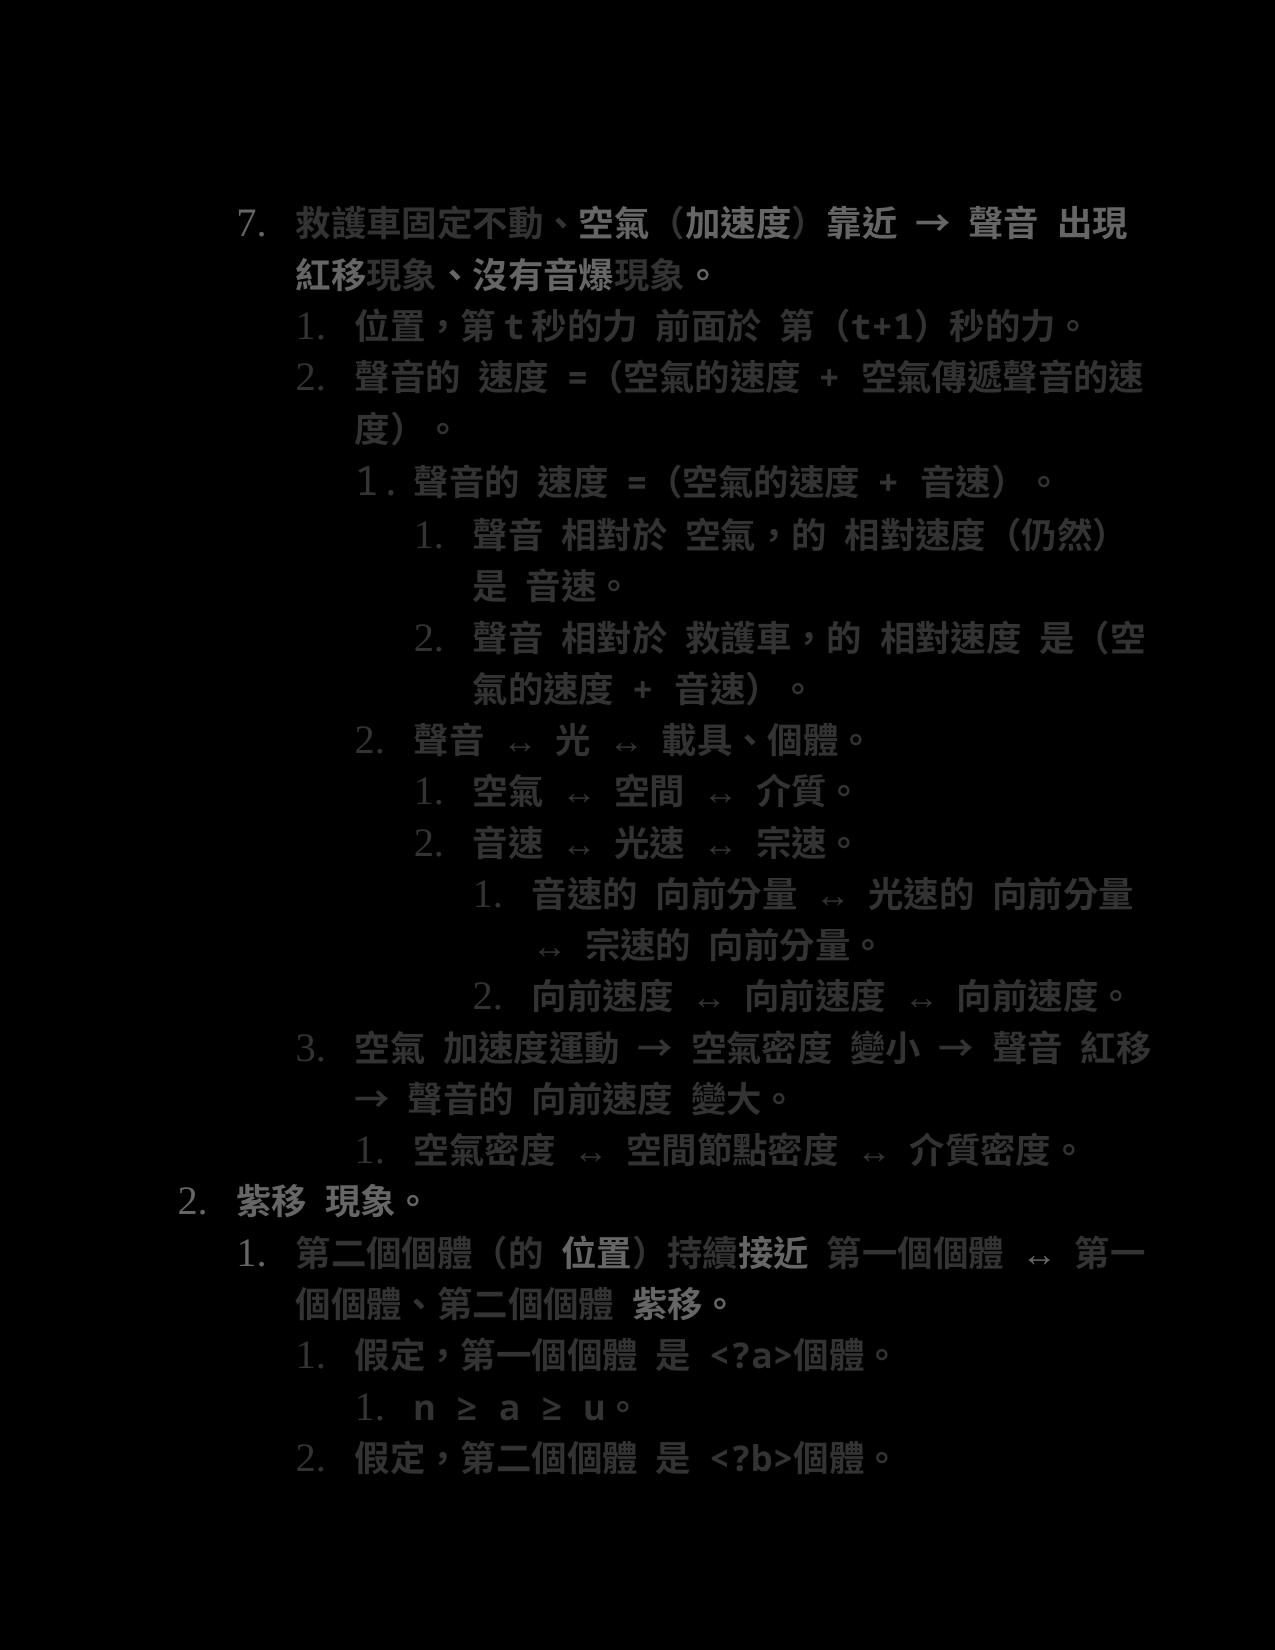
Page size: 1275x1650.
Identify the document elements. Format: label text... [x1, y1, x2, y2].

list 聲音的 速度 =（空氣的速度 + 空氣傳遞聲音的速度）。 [295, 350, 1157, 452]
list 空氣 ↔ 空間 ↔ 介質。 [413, 764, 1157, 815]
list 聲音 相對於 空氣，的 相對速度（仍然）是 音速。 [413, 507, 1157, 610]
list n ≥ a ≥ u。 [354, 1379, 1157, 1430]
list 第二個個體（的 位置）持續接近 第一個個體 ↔ 第一個個體、第二個個體 紫移。 [236, 1225, 1157, 1327]
list 假定，第一個個體 是 <?a>個體。 [295, 1327, 1157, 1379]
list 聲音 ↔ 光 ↔ 載具、個體。 [354, 712, 1157, 764]
list 聲音的 速度 =（空氣的速度 + 音速）。 [354, 452, 1157, 507]
list 聲音 相對於 救護車，的 相對速度 是（空氣的速度 + 音速）。 [413, 610, 1157, 712]
list 假定，第二個個體 是 <?b>個體。 [295, 1430, 1157, 1482]
list 位置，第t秒的力 前面於 第（t+1）秒的力。 [295, 298, 1157, 350]
list 音速 ↔ 光速 ↔ 宗速。 [413, 815, 1157, 866]
list 救護車固定不動、空氣（加速度）靠近 → 聲音 出現 紅移現象、沒有音爆現象。 [236, 196, 1157, 298]
list 音速的 向前分量 ↔ 光速的 向前分量 ↔ 宗速的 向前分量。 [472, 866, 1157, 969]
list 向前速度 ↔ 向前速度 ↔ 向前速度。 [472, 969, 1157, 1020]
list 紫移 現象。 [177, 1174, 1157, 1225]
list 空氣 加速度運動 → 空氣密度 變小 → 聲音 紅移 → 聲音的 向前速度 變大。 [295, 1020, 1157, 1122]
list 空氣密度 ↔ 空間節點密度 ↔ 介質密度。 [354, 1122, 1157, 1174]
